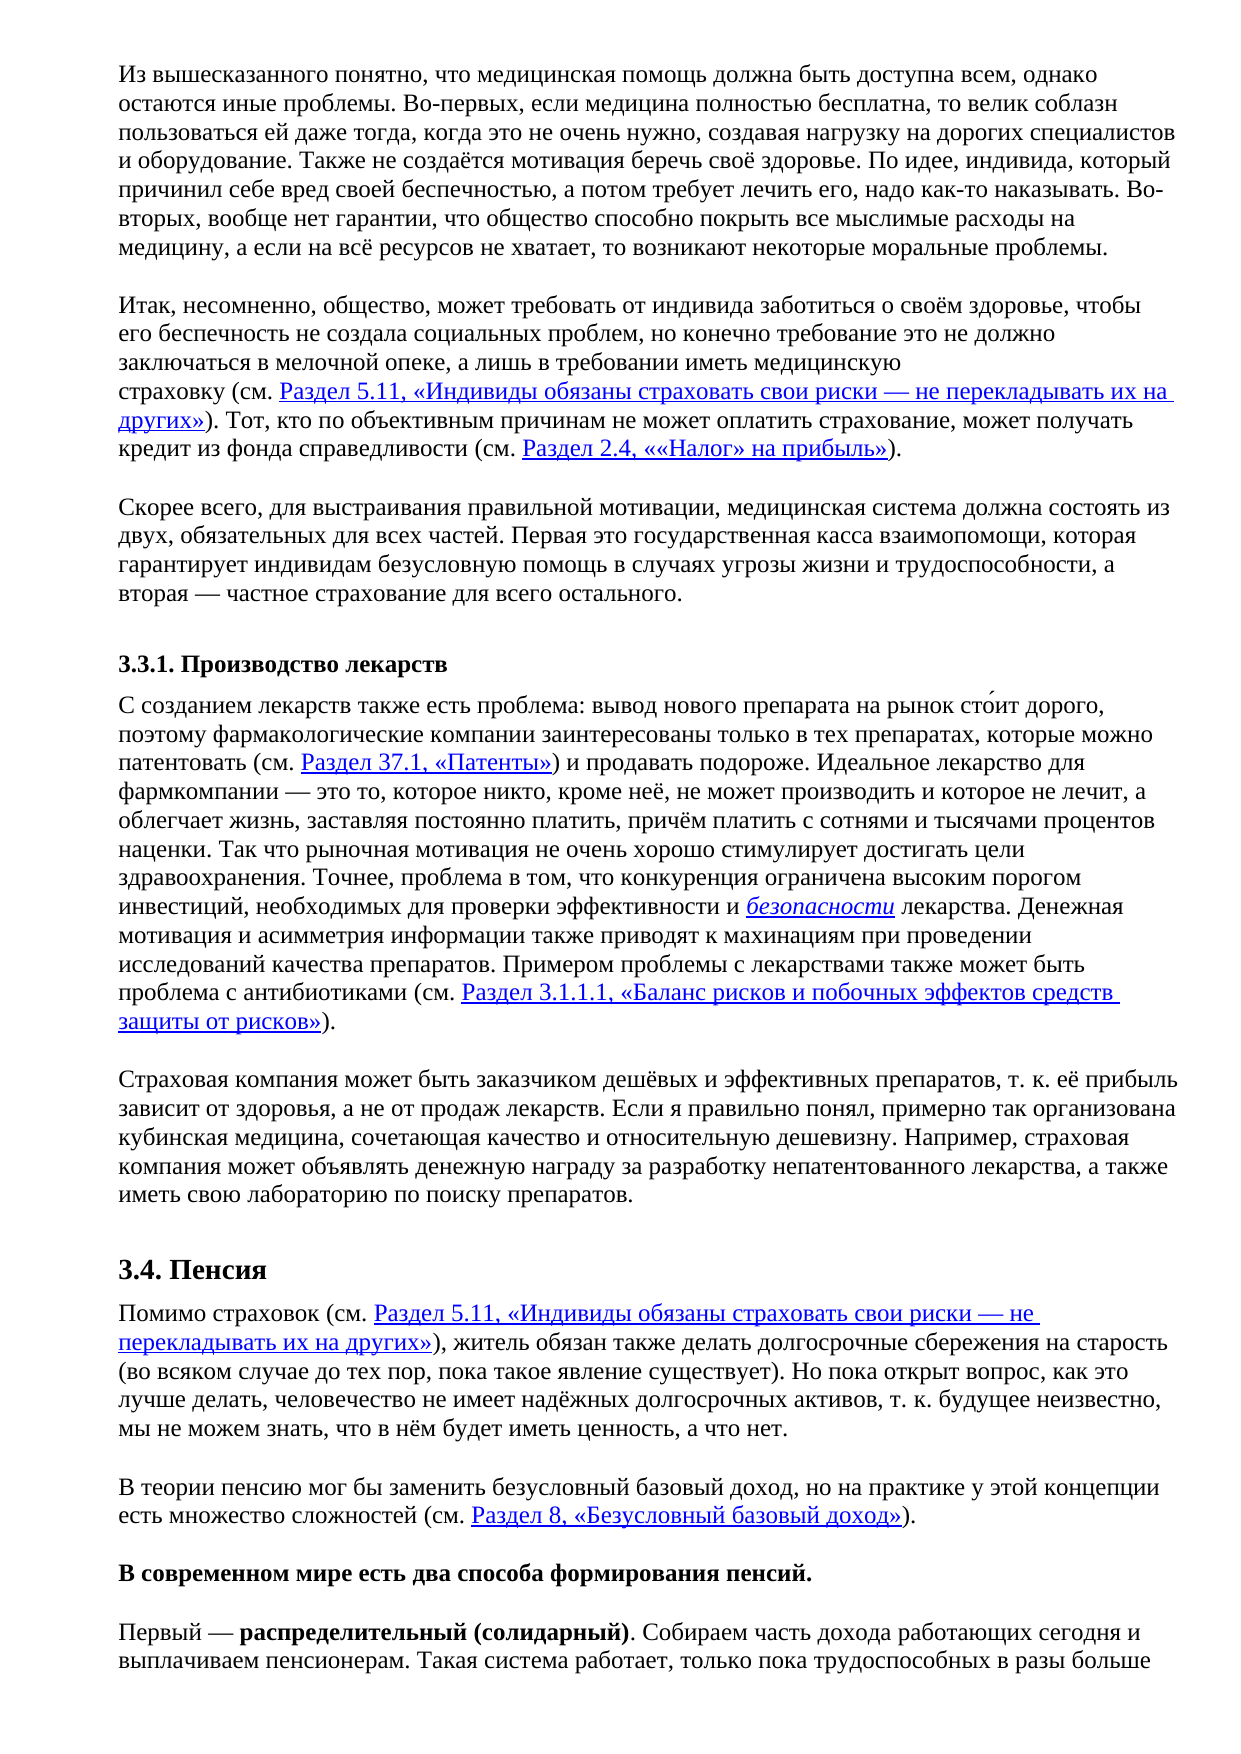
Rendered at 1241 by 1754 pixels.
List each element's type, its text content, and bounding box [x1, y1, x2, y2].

text В теории пенсию мог бы заменить безусловный базовый доход, но на практике у этой концепции есть множество сложностей (см. Раздел 8, «Безусловный базовый доход»). [118, 1472, 1181, 1529]
text В современном мире есть два способа формирования пенсий. [118, 1558, 1181, 1587]
text Итак, несомненно, общество, может требовать от индивида заботиться о своём здоровье, чтобы его беспечность не создала социальных проблем, но конечно требование это не должно заключаться в мелочной опеке, а лишь в требовании иметь медицинскую страховку (см. Раздел 5.11, «Индивиды обязаны страховать свои риски — не перекладывать их на других»). Тот, кто по объективным причинам не может оплатить страхование, может получать кредит из фонда справедливости (см. Раздел 2.4, ««Налог» на прибыль»). [118, 290, 1181, 462]
subtitle 3.3.1. Производство лекарств [118, 649, 1181, 677]
text Страховая компания может быть заказчиком дешёвых и эффективных препаратов, т. к. её прибыль зависит от здоровья, а не от продаж лекарств. Если я правильно понял, примерно так организована кубинская медицина, сочетающая качество и относительную дешевизну. Например, страховая компания может объявлять денежную награду за разработку непатентованного лекарства, а также иметь свою лабораторию по поиску препаратов. [118, 1064, 1181, 1208]
text Первый — распределительный (солидарный). Собираем часть дохода работающих сегодня и выплачиваем пенсионерам. Такая система работает, только пока трудоспособных в разы больше [118, 1617, 1181, 1674]
subtitle 3.4. Пенсия [118, 1252, 1181, 1286]
text Из вышесказанного понятно, что медицинская помощь должна быть доступна всем, однако остаются иные проблемы. Во-первых, если медицина полностью бесплатна, то велик соблазн пользоваться ей даже тогда, когда это не очень нужно, создавая нагрузку на дорогих специалистов и оборудование. Также не создаётся мотивация беречь своё здоровье. По идее, индивида, который причинил себе вред своей беспечностью, а потом требует лечить его, надо как-то наказывать. Во-вторых, вообще нет гарантии, что общество способно покрыть все мыслимые расходы на медицину, а если на всё ресурсов не хватает, то возникают некоторые моральные проблемы. [118, 59, 1181, 260]
text С созданием лекарств также есть проблема: вывод нового препарата на рынок сто́ит дорого, поэтому фармакологические компании заинтересованы только в тех препаратах, которые можно патентовать (см. Раздел 37.1, «Патенты») и продавать подороже. Идеальное лекарство для фармкомпании — это то, которое никто, кроме неё, не может производить и которое не лечит, а облегчает жизнь, заставляя постоянно платить, причём платить с сотнями и тысячами процентов наценки. Так что рыночная мотивация не очень хорошо стимулирует достигать цели здравоохранения. Точнее, проблема в том, что конкуренция ограничена высоким порогом инвестиций, необходимых для проверки эффективности и безопасности лекарства. Денежная мотивация и асимметрия информации также приводят к махинациям при проведении исследований качества препаратов. Примером проблемы с лекарствами также может быть проблема с антибиотиками (см. Раздел 3.1.1.1, «Баланс рисков и побочных эффектов средств защиты от рисков»). [118, 690, 1181, 1035]
text Помимо страховок (см. Раздел 5.11, «Индивиды обязаны страховать свои риски — не перекладывать их на других»), житель обязан также делать долгосрочные сбережения на старость (во всяком случае до тех пор, пока такое явление существует). Но пока открыт вопрос, как это лучше делать, человечество не имеет надёжных долгосрочных активов, т. к. будущее неизвестно, мы не можем знать, что в нём будет иметь ценность, а что нет. [118, 1298, 1181, 1442]
text Скорее всего, для выстраивания правильной мотивации, медицинская система должна состоять из двух, обязательных для всех частей. Первая это государственная касса взаимопомощи, которая гарантирует индивидам безусловную помощь в случаях угрозы жизни и трудоспособности, а вторая — частное страхование для всего остального. [118, 492, 1181, 607]
